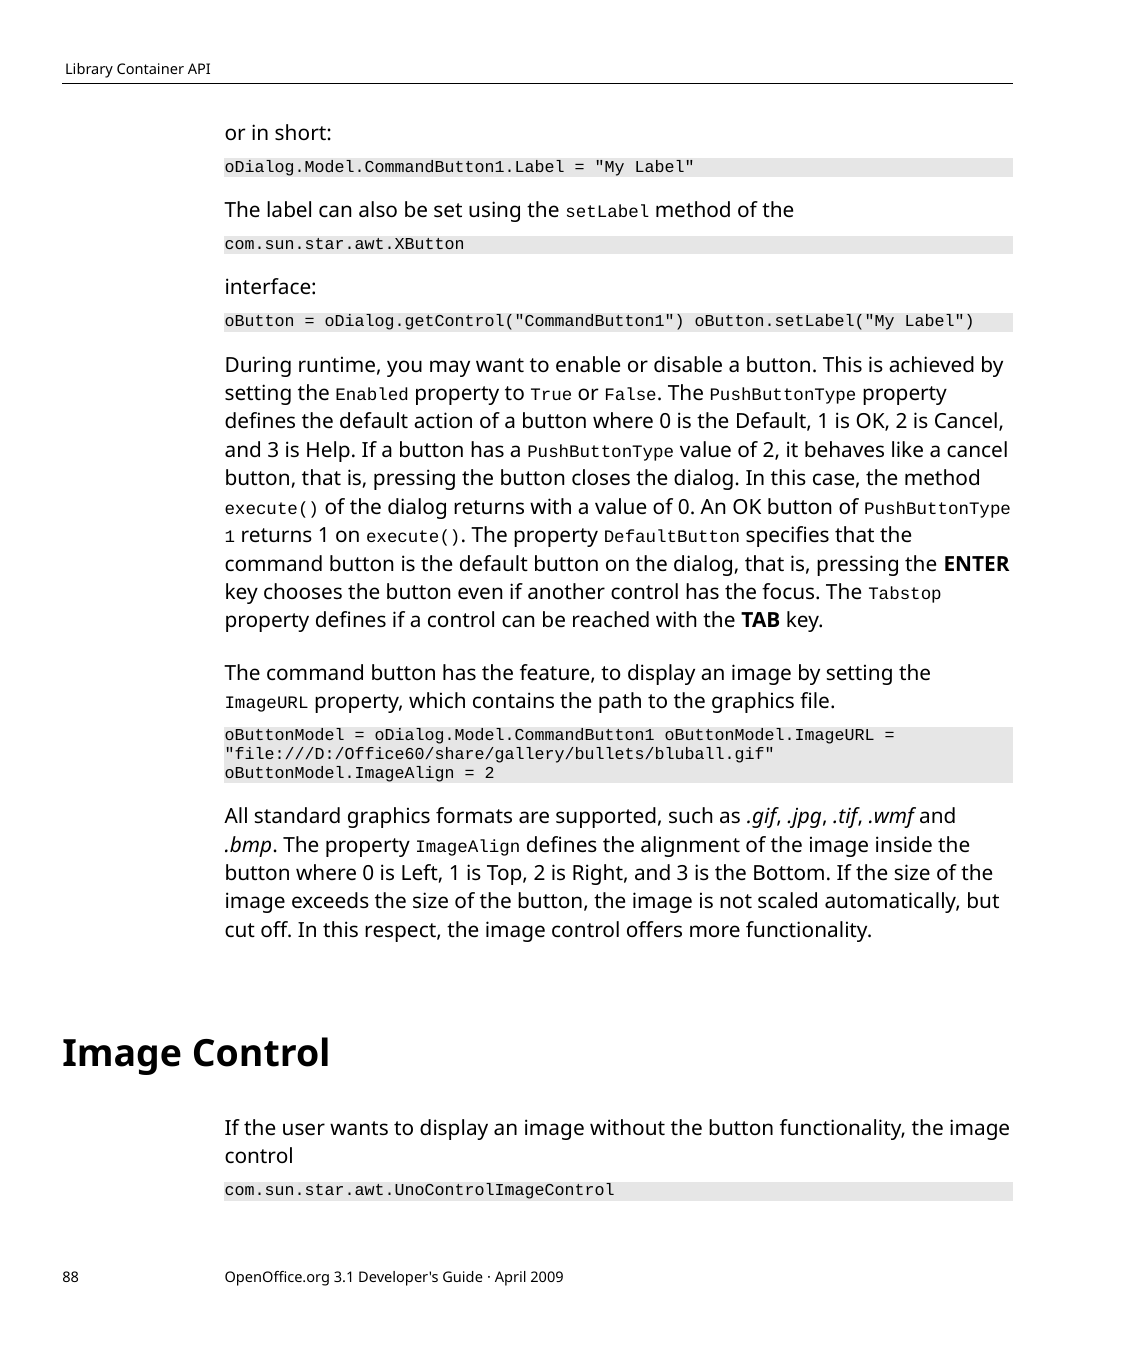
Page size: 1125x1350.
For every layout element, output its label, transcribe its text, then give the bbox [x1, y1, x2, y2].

subtitle Image Control [62, 1026, 1013, 1077]
text com.sun.star.awt.UnoControlImageControl [224, 1182, 1013, 1201]
text or in short: [224, 118, 1013, 147]
text All standard graphics formats are supported, such as .gif, .jpg, .tif, .wmf and .bmp. The property ImageAlign defines the alignment of the image inside the button where 0 is Left, 1 is Top, 2 is Right, and 3 is the Bottom. If the size of the image exceeds the size of the button, the image is not scaled automatically, but cut off. In this respect, the image control offers more functionality. [224, 801, 1013, 943]
text During runtime, you may want to enable or disable a button. This is achieved by setting the Enabled property to True or False. The PushButtonType property defines the default action of a button where 0 is the Default, 1 is OK, 2 is Cancel, and 3 is Help. If a button has a PushButtonType value of 2, it behaves like a cancel button, that is, pressing the button closes the dialog. In this case, the method execute() of the dialog returns with a value of 0. An OK button of PushButtonType 1 returns 1 on execute(). The property DefaultButton specifies that the command button is the default button on the dialog, that is, pressing the ENTER key chooses the button even if another control has the focus. The Tabstop property defines if a control can be reached with the TAB key. [224, 350, 1013, 634]
text oButton = oDialog.getControl("CommandButton1") oButton.setLabel("My Label") [224, 313, 1013, 332]
text com.sun.star.awt.XButton [224, 236, 1013, 254]
text The label can also be set using the setLabel method of the [224, 195, 1013, 224]
text The command button has the feature, to display an image by setting the ImageURL property, which contains the path to the graphics file. [224, 658, 1013, 715]
text oDialog.Model.CommandButton1.Label = "My Label" [224, 158, 1013, 177]
text oButtonModel = oDialog.Model.CommandButton1 oButtonModel.ImageURL = "file:///D:/Office60/share/gallery/bullets/bluball.gif" oButtonModel.ImageAlign = 2 [224, 727, 1013, 783]
text interface: [224, 272, 1013, 301]
text If the user wants to display an image without the button functionality, the image control [224, 1113, 1013, 1170]
